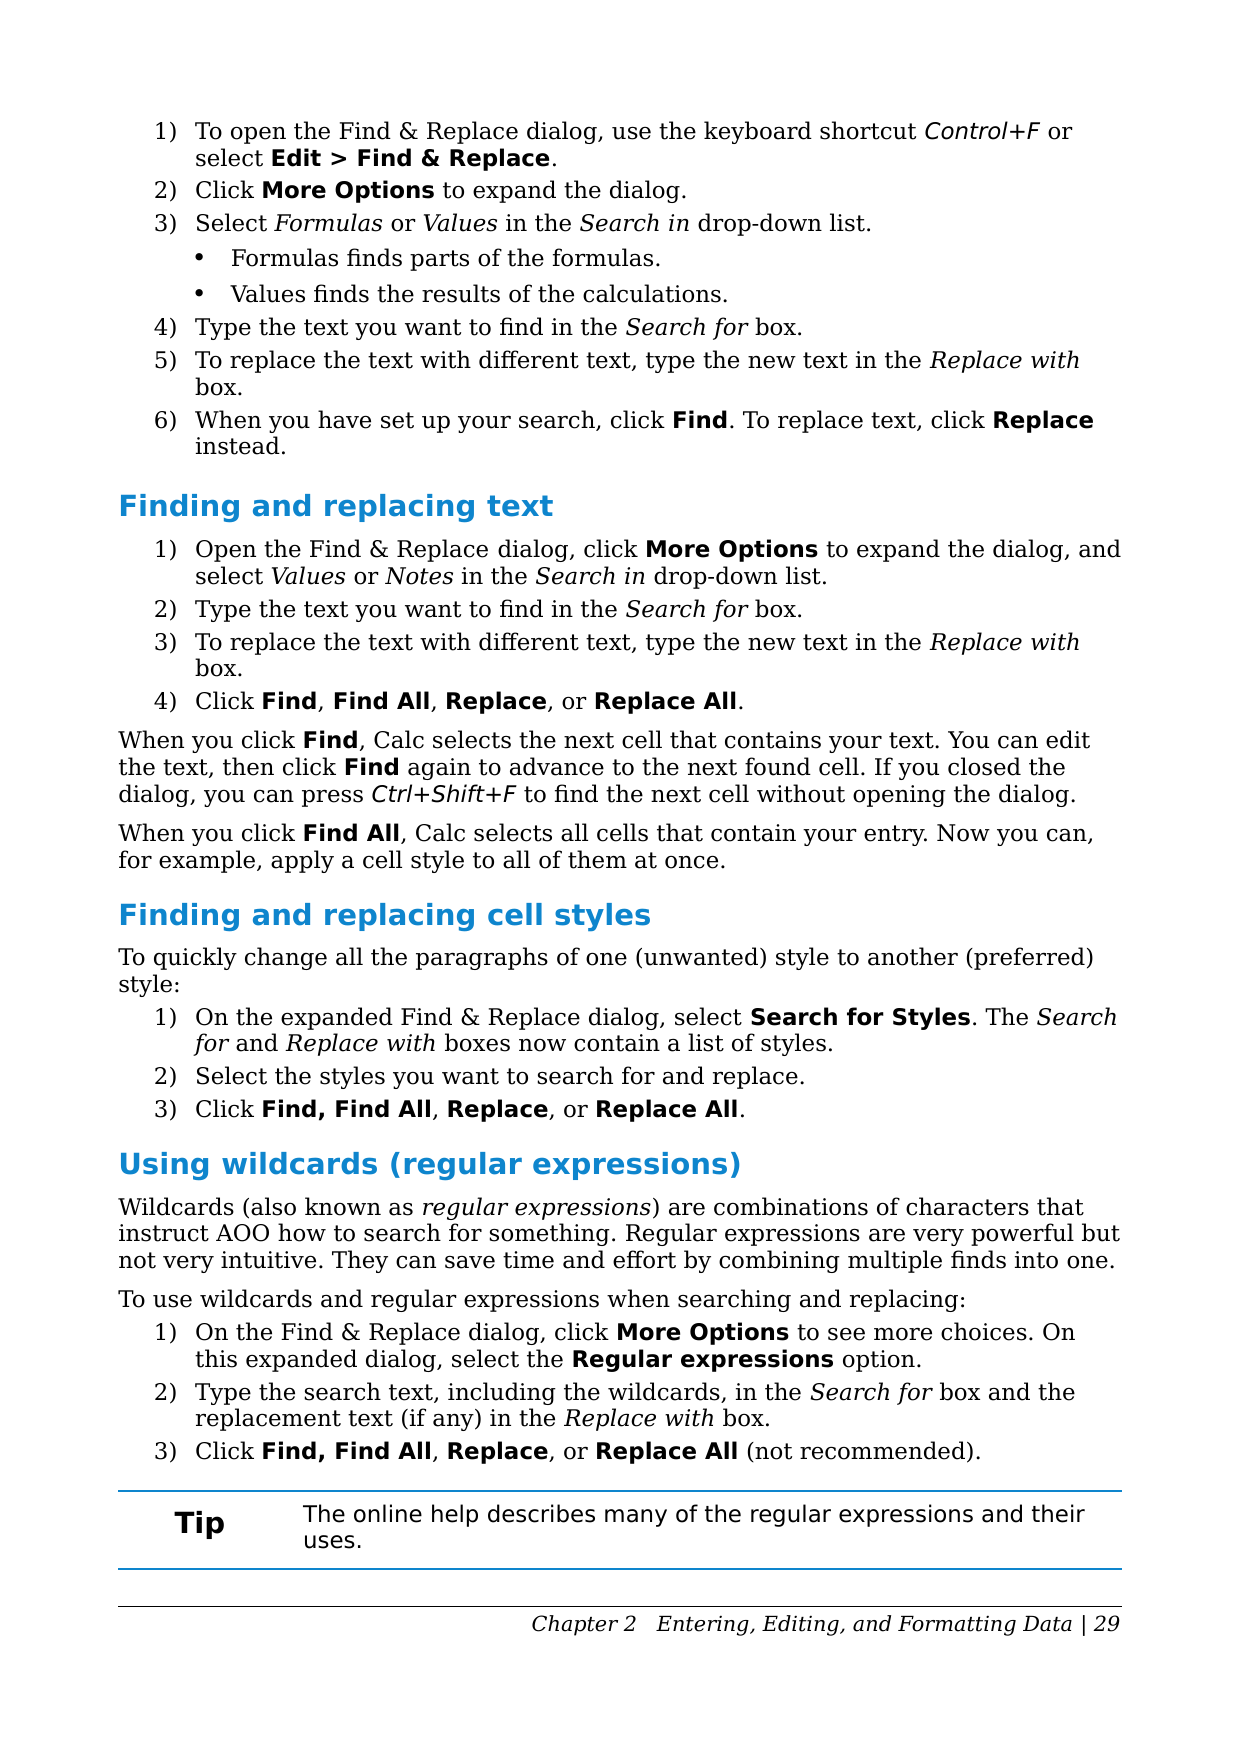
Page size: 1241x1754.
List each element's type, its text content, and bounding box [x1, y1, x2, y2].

list To replace the text with different text, type the new text in the Replace with box. [177, 629, 1122, 682]
list To open the Find & Replace dialog, use the keyboard shortcut Control+F or select Edit > Find & Replace. [177, 118, 1122, 171]
list Select the styles you want to search for and replace. [177, 1063, 1122, 1090]
list To use wildcards and regular expressions when searching and replacing: [118, 1286, 1122, 1313]
list To replace the text with different text, type the new text in the Replace with box. [177, 347, 1122, 401]
list Click Find, Find All, Replace, or Replace All. [177, 688, 1122, 715]
table_header Tip [118, 1492, 281, 1567]
list Click Find, Find All, Replace, or Replace All. [177, 1096, 1122, 1123]
table_header The online help describes many of the regular expressions and their uses. [281, 1492, 1122, 1567]
subtitle Using wildcards (regular expressions) [118, 1147, 1122, 1181]
text Wildcards (also known as regular expressions) are combinations of characters that instruct AOO how to search for something. Regular expressions are very powerful but not very intuitive. They can save time and effort by combining multiple finds into one. [118, 1194, 1122, 1274]
subtitle Finding and replacing cell styles [118, 898, 1122, 932]
text When you click Find All, Calc selects all cells that contain your entry. Now you can, for example, apply a cell style to all of them at once. [118, 820, 1122, 873]
list Values finds the results of the calculations. [192, 279, 1122, 308]
list Type the search text, including the wildcards, in the Search for box and the replacement text (if any) in the Replace with box. [177, 1379, 1122, 1432]
subtitle Finding and replacing text [118, 490, 1122, 524]
list When you have set up your search, click Find. To replace text, click Replace instead. [177, 407, 1122, 460]
list On the expanded Find & Replace dialog, select Search for Styles. The Search for and Replace with boxes now contain a list of styles. [177, 1004, 1122, 1057]
list Click Find, Find All, Replace, or Replace All (not recommended). [177, 1438, 1122, 1465]
list On the Find & Replace dialog, click More Options to see more choices. On this expanded dialog, select the Regular expressions option. [177, 1319, 1122, 1373]
list Click More Options to expand the dialog. [177, 178, 1122, 204]
list Open the Find & Replace dialog, click More Options to expand the dialog, and select Values or Notes in the Search in drop-down list. [177, 536, 1122, 590]
text When you click Find, Calc selects the next cell that contains your text. You can edit the text, then click Find again to advance to the next found cell. If you closed the dialog, you can press Ctrl+Shift+F to find the next cell without opening the dialog. [118, 728, 1122, 808]
list Formulas finds parts of the formulas. [192, 243, 1122, 273]
list Type the text you want to find in the Search for box. [177, 314, 1122, 341]
list Select Formulas or Values in the Search in drop-down list. [177, 211, 1122, 237]
list To quickly change all the paragraphs of one (unwanted) style to another (preferred) style: [118, 944, 1122, 997]
list Type the text you want to find in the Search for box. [177, 596, 1122, 623]
